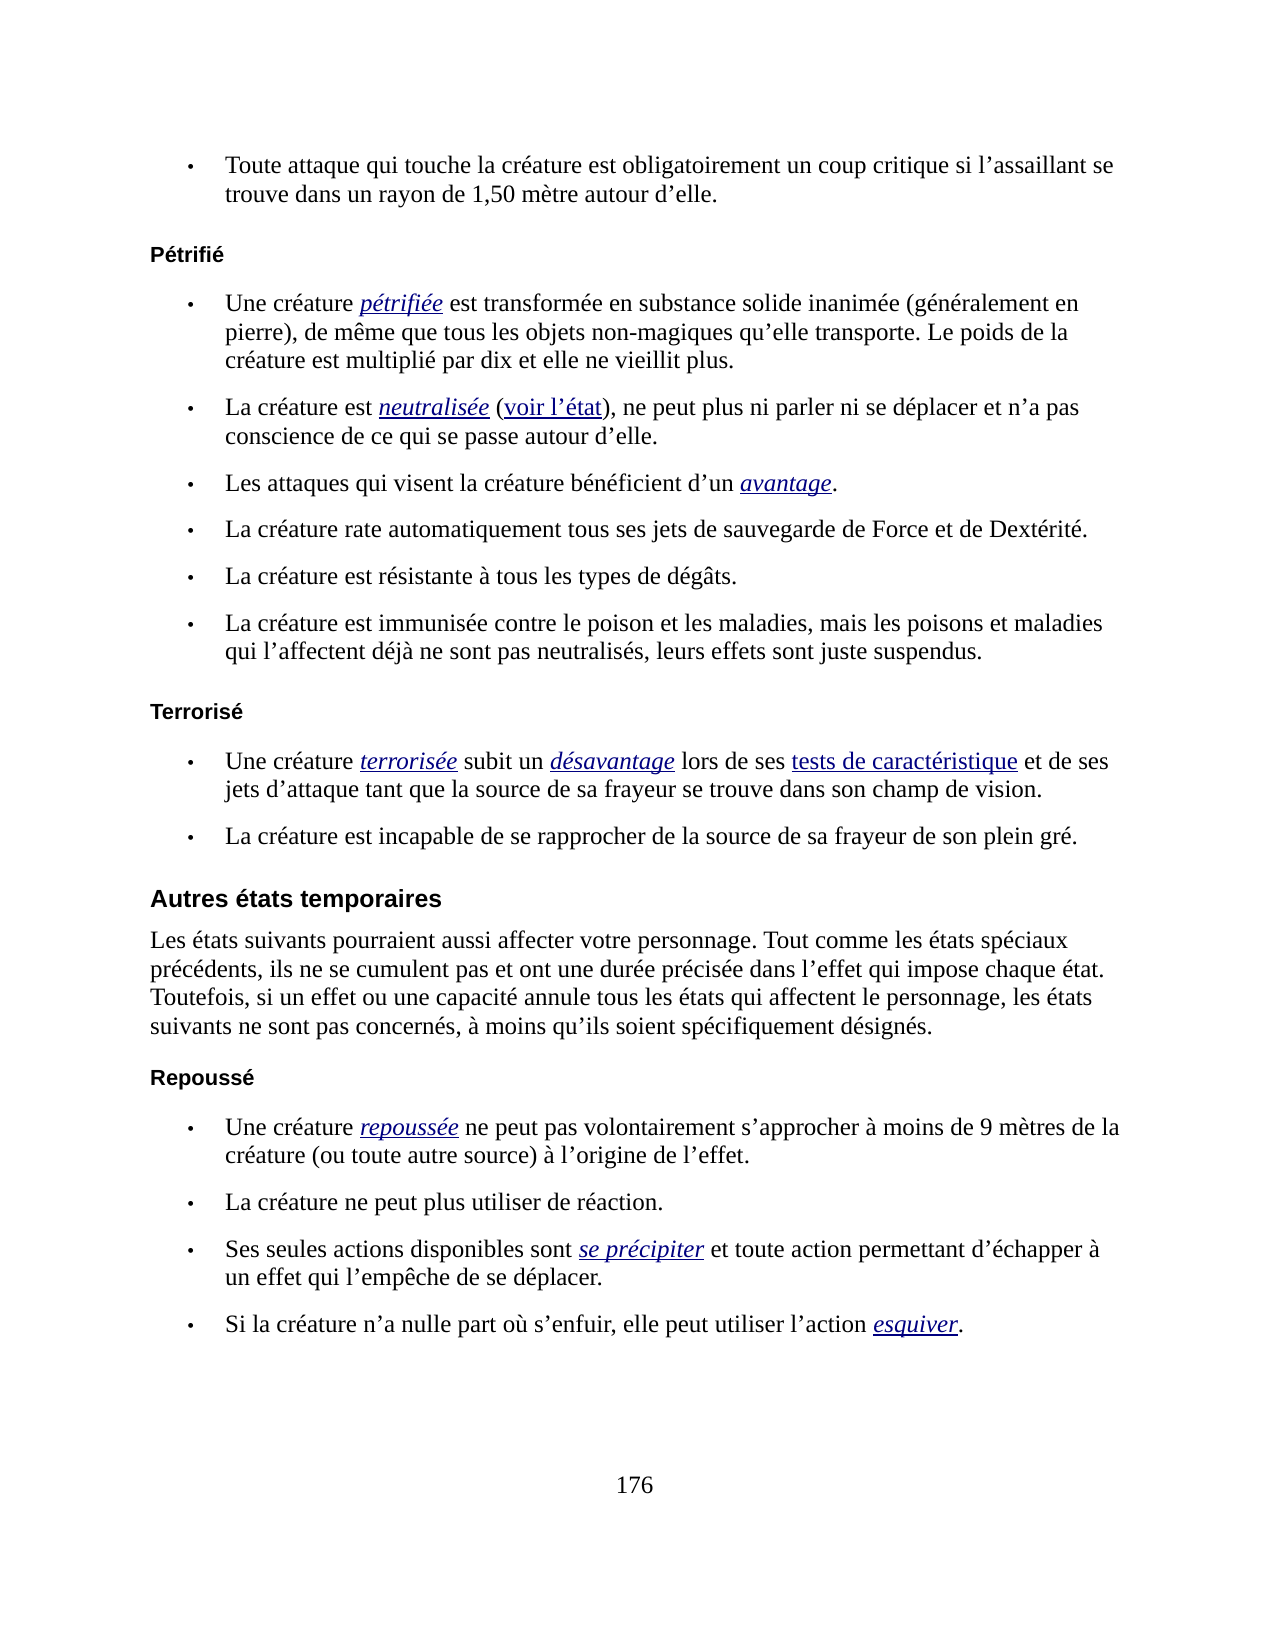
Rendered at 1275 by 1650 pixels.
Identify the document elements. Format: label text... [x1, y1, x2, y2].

list La créature est incapable de se rapprocher de la source de sa frayeur de son plein gré. [187, 821, 1125, 850]
list La créature rate automatiquement tous ses jets de sauvegarde de Force et de Dextérité. [187, 514, 1125, 543]
list La créature est résistante à tous les types de dégâts. [187, 561, 1125, 590]
subtitle Terrorisé [150, 699, 1125, 724]
list Si la créature n’a nulle part où s’enfuir, elle peut utiliser l’action esquiver. [187, 1309, 1125, 1338]
subtitle Repoussé [150, 1065, 1125, 1090]
text Les états suivants pourraient aussi affecter votre personnage. Tout comme les états spéciaux précédents, ils ne se cumulent pas et ont une durée précisée dans l’effet qui impose chaque état. Toutefois, si un effet ou une capacité annule tous les états qui affectent le personnage, les états suivants ne sont pas concernés, à moins qu’ils soient spécifiquement désignés. [150, 925, 1125, 1040]
list La créature ne peut plus utiliser de réaction. [187, 1187, 1125, 1216]
list Toute attaque qui touche la créature est obligatoirement un coup critique si l’assaillant se trouve dans un rayon de 1,50 mètre autour d’elle. [187, 150, 1125, 207]
list La créature est neutralisée (voir l’état), ne peut plus ni parler ni se déplacer et n’a pas conscience de ce qui se passe autour d’elle. [187, 392, 1125, 450]
list Une créature repoussée ne peut pas volontairement s’approcher à moins de 9 mètres de la créature (ou toute autre source) à l’origine de l’effet. [187, 1112, 1125, 1169]
list Les attaques qui visent la créature bénéficient d’un avantage. [187, 468, 1125, 496]
subtitle Pétrifié [150, 241, 1125, 267]
list La créature est immunisée contre le poison et les maladies, mais les poisons et maladies qui l’affectent déjà ne sont pas neutralisés, leurs effets sont juste suspendus. [187, 608, 1125, 665]
list Ses seules actions disponibles sont se précipiter et toute action permettant d’échapper à un effet qui l’empêche de se déplacer. [187, 1234, 1125, 1291]
list Une créature pétrifiée est transformée en substance solide inanimée (généralement en pierre), de même que tous les objets non-magiques qu’elle transporte. Le poids de la créature est multiplié par dix et elle ne vieillit plus. [187, 288, 1125, 374]
list Une créature terrorisée subit un désavantage lors de ses tests de caractéristique et de ses jets d’attaque tant que la source de sa frayeur se trouve dans son champ de vision. [187, 746, 1125, 803]
subtitle Autres états temporaires [150, 884, 1125, 912]
